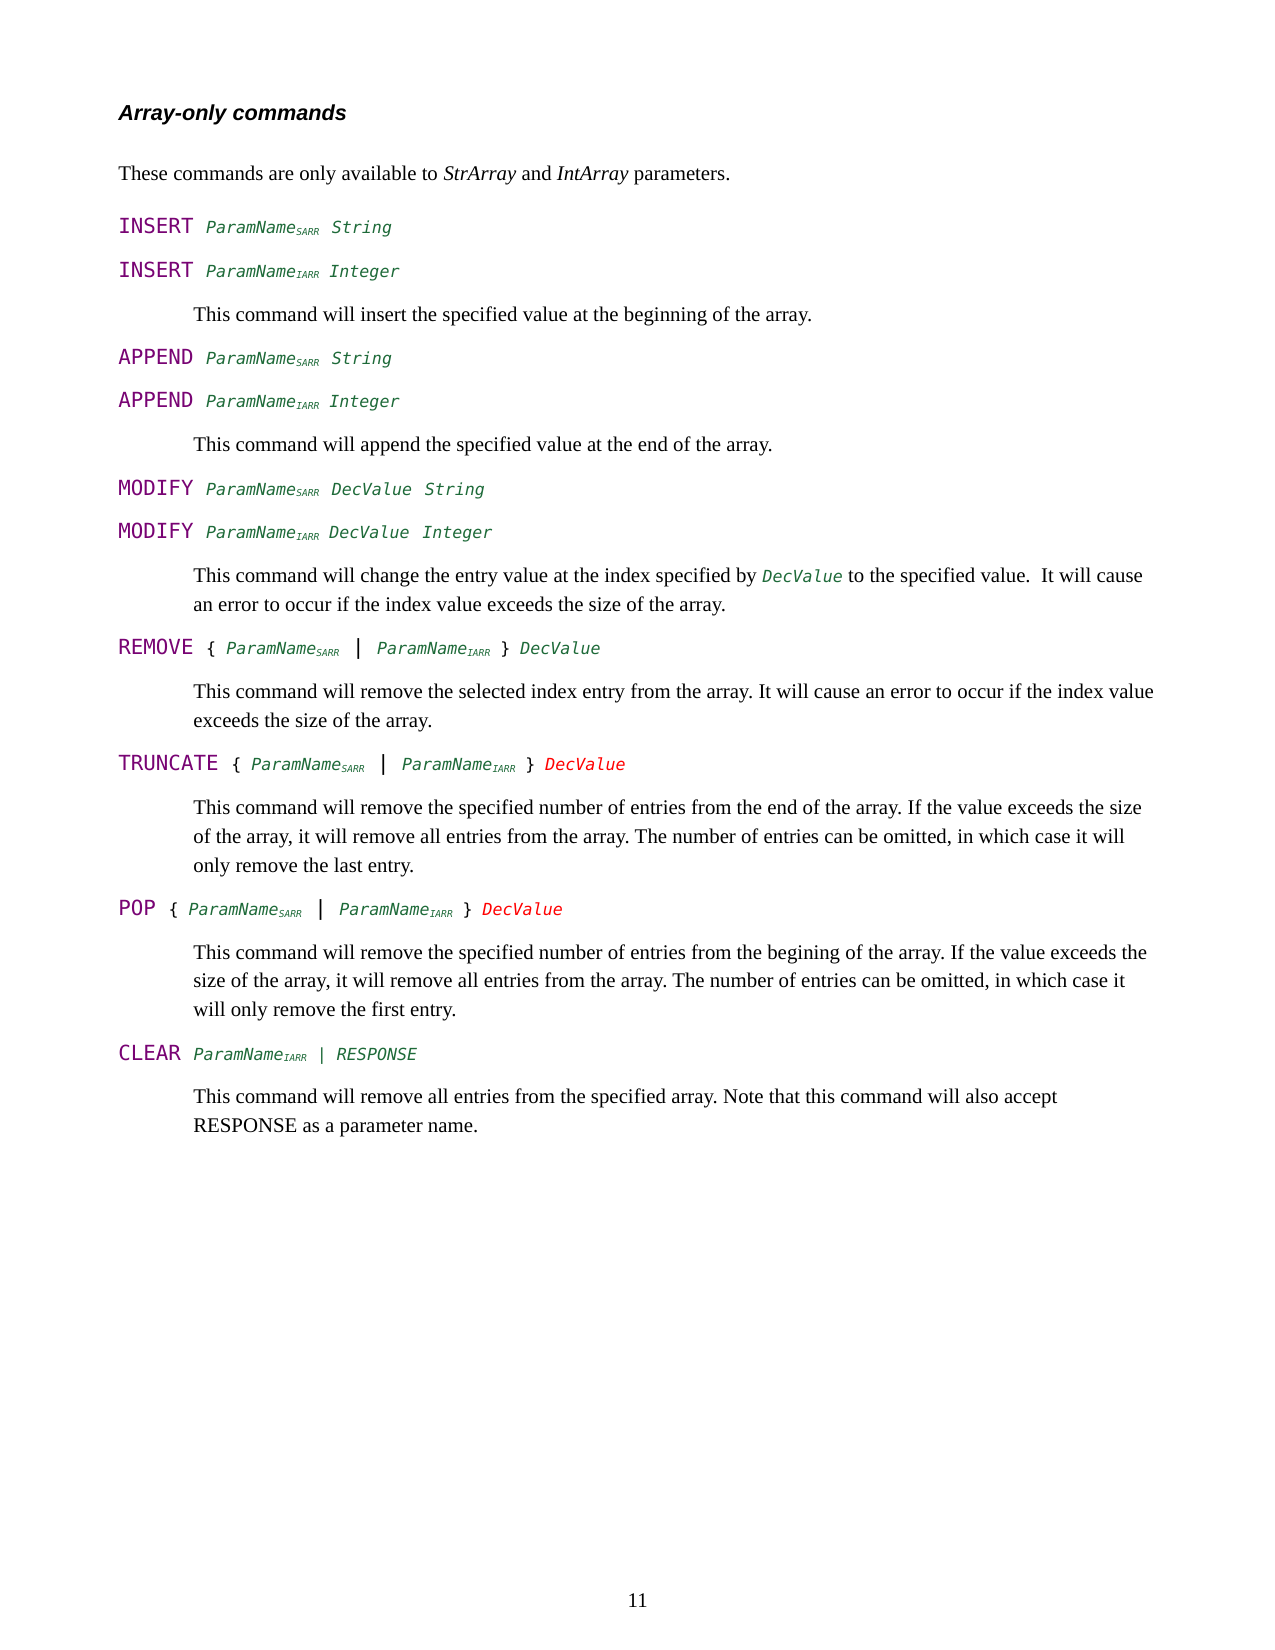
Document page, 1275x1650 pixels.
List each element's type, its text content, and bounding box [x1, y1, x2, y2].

text This command will append the specified value at the end of the array. [193, 432, 1157, 456]
text POP { ParamNameSARR | ParamNameIARR } DecValue [118, 896, 1157, 920]
text This command will remove the specified number of entries from the end of the array. If the value exceeds the size of the array, it will remove all entries from the array. The number of entries can be omitted, in which case it will only remove the last entry. [193, 795, 1157, 877]
text TRUNCATE { ParamNameSARR | ParamNameIARR } DecValue [118, 751, 1157, 775]
text REMOVE { ParamNameSARR | ParamNameIARR } DecValue [118, 635, 1157, 659]
text CLEAR ParamNameIARR | RESPONSE [118, 1041, 1157, 1065]
text INSERT ParamNameIARR Integer [118, 258, 1157, 282]
subtitle Array-only commands [118, 101, 1157, 125]
text APPEND ParamNameIARR Integer [118, 388, 1157, 413]
text This command will change the entry value at the index specified by DecValue to the specified value. It will cause an error to occur if the index value exceeds the size of the array. [193, 563, 1157, 616]
text This command will remove all entries from the specified array. Note that this command will also accept RESPONSE as a parameter name. [193, 1084, 1157, 1137]
text APPEND ParamNameSARR String [118, 345, 1157, 369]
text This command will remove the specified number of entries from the begining of the array. If the value exceeds the size of the array, it will remove all entries from the array. The number of entries can be omitted, in which case it will only remove the first entry. [193, 939, 1157, 1021]
text MODIFY ParamNameSARR DecValue String [118, 476, 1157, 500]
text This command will remove the selected index entry from the array. It will cause an error to occur if the index value exceeds the size of the array. [193, 679, 1157, 732]
text These commands are only available to StrArray and IntArray parameters. [118, 161, 1157, 185]
text MODIFY ParamNameIARR DecValue Integer [118, 519, 1157, 543]
text This command will insert the specified value at the beginning of the array. [193, 301, 1157, 326]
text INSERT ParamNameSARR String [118, 214, 1157, 238]
